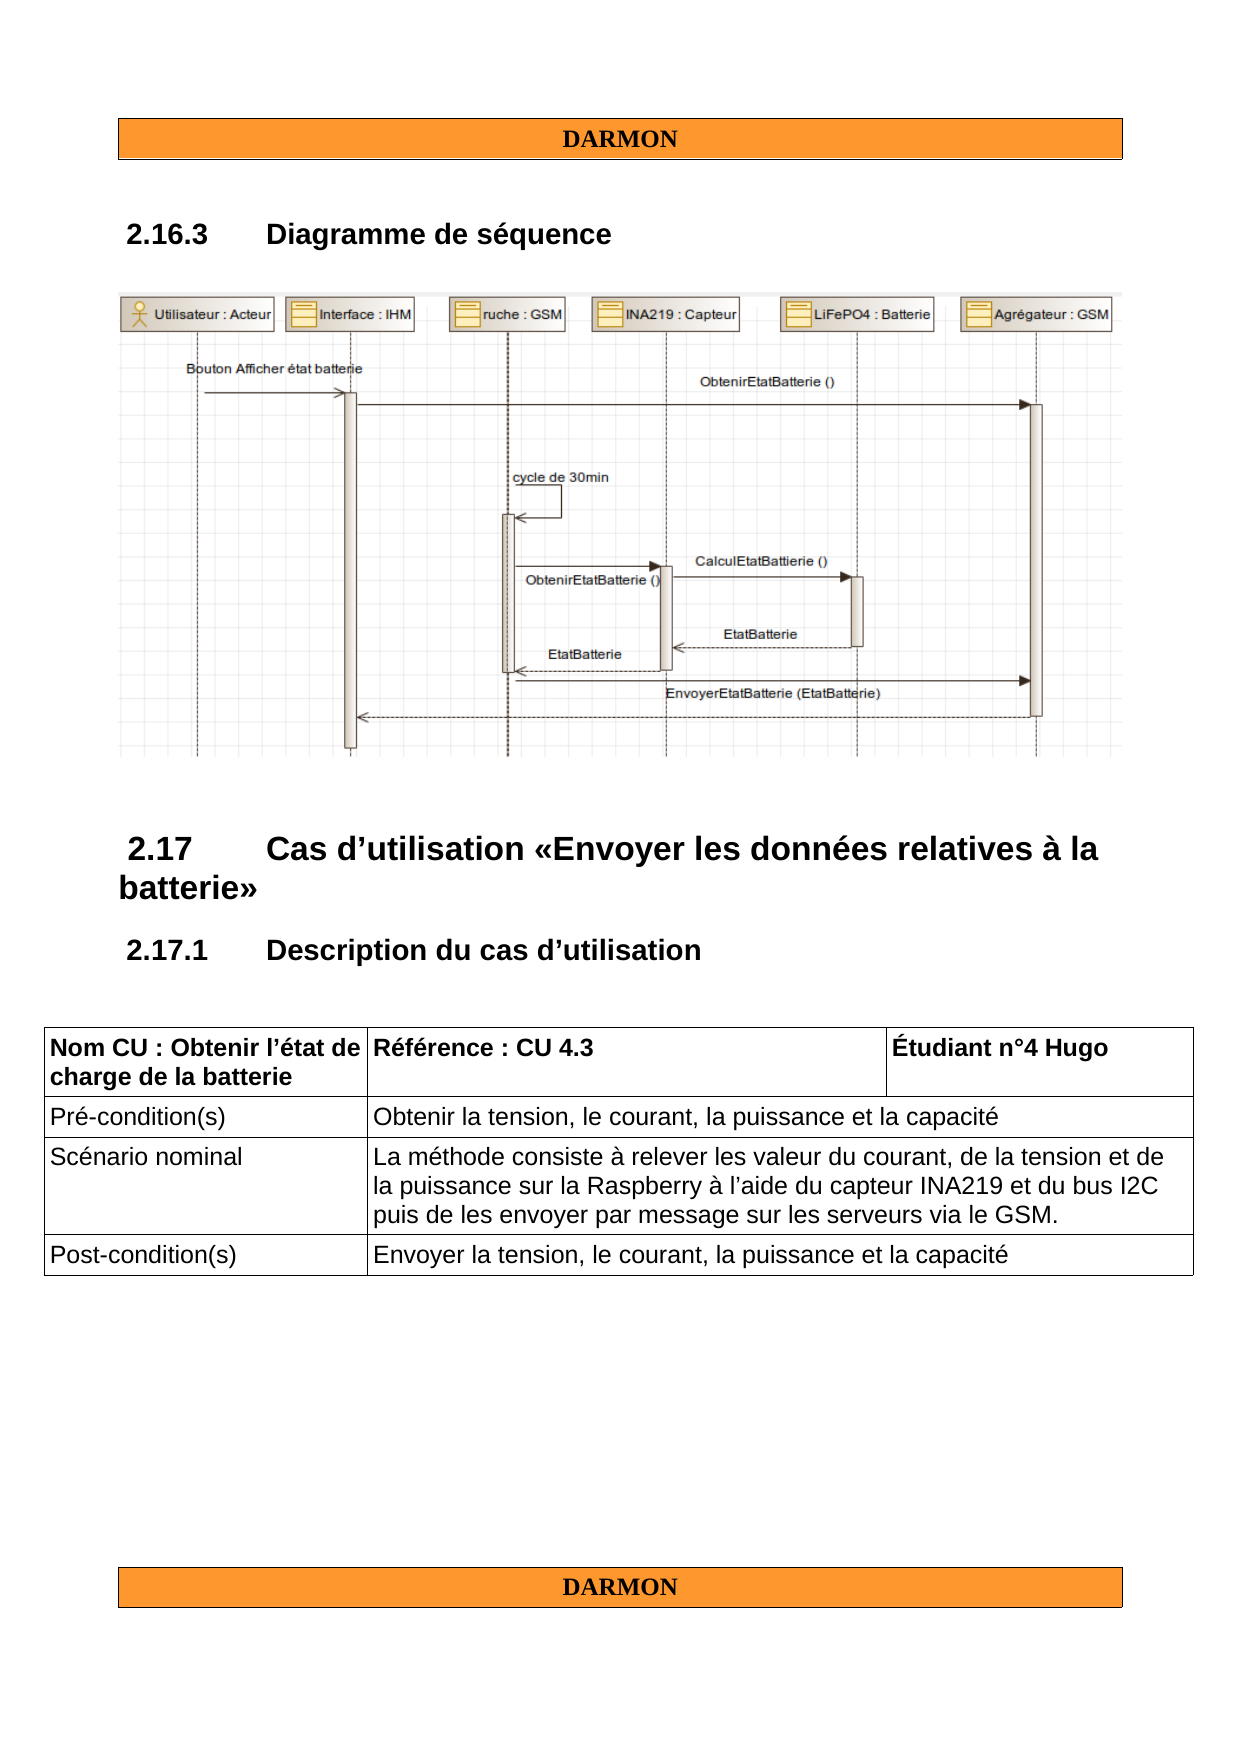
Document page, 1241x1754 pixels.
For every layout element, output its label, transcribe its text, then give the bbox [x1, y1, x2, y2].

table_header Étudiant n°4 Hugo [887, 1028, 1193, 1096]
table_cell Obtenir la tension, le courant, la puissance et la capacité [368, 1097, 1193, 1137]
subtitle Description du cas d’utilisation [118, 933, 1122, 967]
table_header Référence : CU 4.3 [368, 1028, 886, 1096]
subtitle Diagramme de séquence [118, 217, 1122, 251]
table_cell Pré-condition(s) [45, 1097, 367, 1137]
table_cell Scénario nominal [45, 1138, 367, 1234]
table_cell Envoyer la tension, le courant, la puissance et la capacité [368, 1235, 1193, 1275]
subtitle Cas d’utilisation «Envoyer les données relatives à la batterie» [118, 829, 1122, 906]
table_cell La méthode consiste à relever les valeur du courant, de la tension et de la puissance sur la Raspberry à l’aide du capteur INA219 et du bus I2C puis de les envoyer par message sur les serveurs via le GSM. [368, 1138, 1193, 1234]
table_header Nom CU : Obtenir l’état de charge de la batterie [45, 1028, 367, 1096]
table_cell Post-condition(s) [45, 1235, 367, 1275]
picture [118, 292, 1123, 757]
